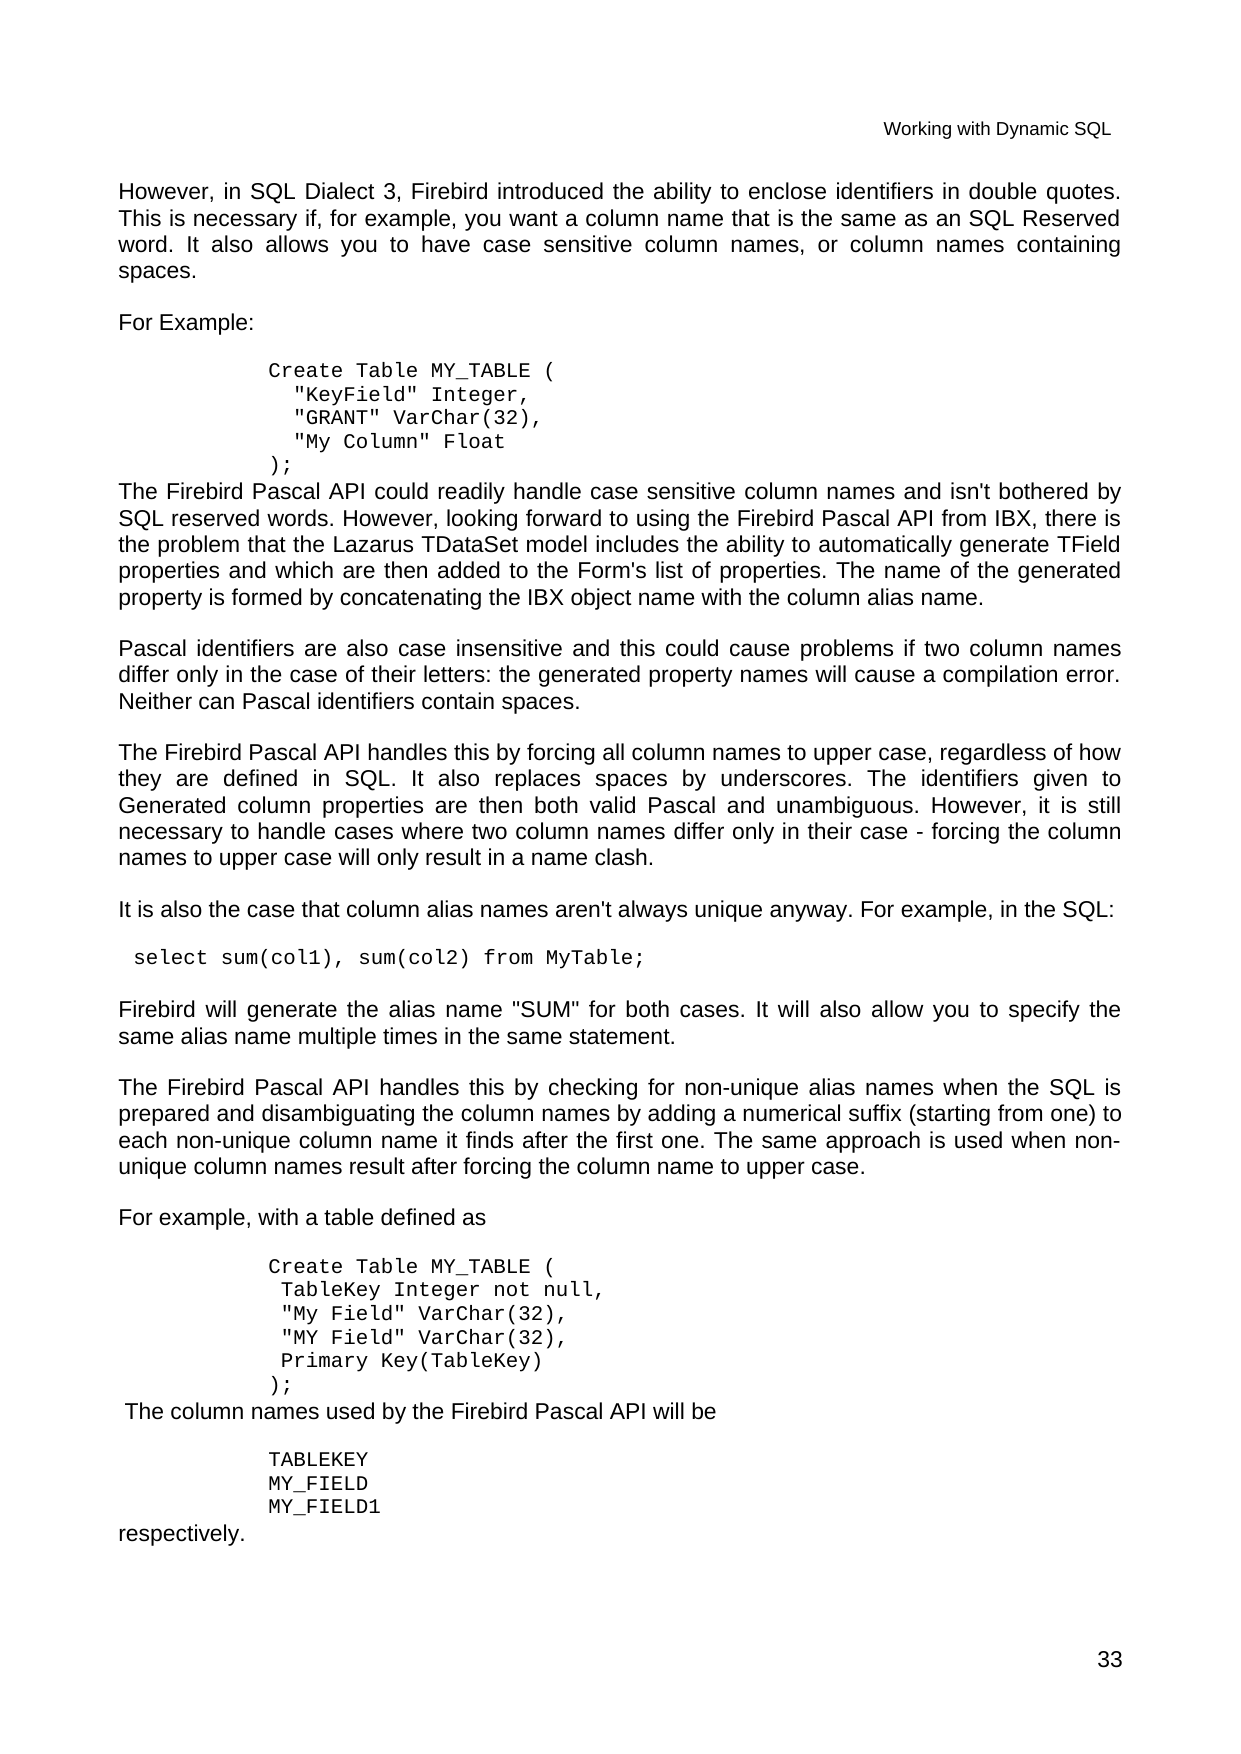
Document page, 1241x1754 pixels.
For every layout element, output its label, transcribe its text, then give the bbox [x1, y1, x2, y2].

text respectively. [118, 1520, 1122, 1546]
text "KeyField" Integer, [268, 383, 1122, 407]
text ); [268, 1374, 1122, 1398]
text MY_FIELD1 [268, 1496, 1122, 1520]
text For example, with a table defined as [118, 1204, 1122, 1231]
text "GRANT" VarChar(32), [268, 407, 1122, 431]
text The Firebird Pascal API could readily handle case sensitive column names and isn't bothered by SQL reserved words. However, looking forward to using the Firebird Pascal API from IBX, there is the problem that the Lazarus TDataSet model includes the ability to automatically generate TField properties and which are then added to the Form's list of properties. The name of the generated property is formed by concatenating the IBX object name with the column alias name. [118, 478, 1122, 610]
text Primary Key(TableKey) [268, 1350, 1122, 1374]
text For Example: [118, 308, 1122, 335]
text "My Field" VarChar(32), [268, 1303, 1122, 1327]
text However, in SQL Dialect 3, Firebird introduced the ability to enclose identifiers in double quotes. This is necessary if, for example, you want a column name that is the same as an SQL Reserved word. It also allows you to have case sensitive column names, or column names containing spaces. [118, 178, 1122, 283]
text "MY Field" VarChar(32), [268, 1327, 1122, 1350]
text "My Column" Float [268, 431, 1122, 454]
text The Firebird Pascal API handles this by checking for non-unique alias names when the SQL is prepared and disambiguating the column names by adding a numerical suffix (starting from one) to each non-unique column name it finds after the first one. The same approach is used when non-unique column names result after forcing the column name to upper case. [118, 1074, 1122, 1179]
text Pascal identifiers are also case insensitive and this could cause problems if two column names differ only in the case of their letters: the generated property names will cause a compilation error. Neither can Pascal identifiers contain spaces. [118, 635, 1122, 714]
text Create Table MY_TABLE ( [268, 360, 1122, 383]
text select sum(col1), sum(col2) from MyTable; [133, 947, 1122, 971]
text ); [268, 454, 1122, 478]
text It is also the case that column alias names aren't always unique anyway. For example, in the SQL: [118, 896, 1122, 922]
text Create Table MY_TABLE ( [268, 1256, 1122, 1279]
text MY_FIELD [268, 1473, 1122, 1496]
text Firebird will generate the alias name "SUM" for both cases. It will also allow you to specify the same alias name multiple times in the same statement. [118, 996, 1122, 1049]
text TABLEKEY [268, 1449, 1122, 1473]
text The Firebird Pascal API handles this by forcing all column names to upper case, regardless of how they are defined in SQL. It also replaces spaces by underscores. The identifiers given to Generated column properties are then both valid Pascal and unambiguous. However, it is still necessary to handle cases where two column names differ only in their case - forcing the column names to upper case will only result in a name clash. [118, 739, 1122, 871]
text TableKey Integer not null, [268, 1279, 1122, 1303]
text The column names used by the Firebird Pascal API will be [118, 1398, 1122, 1424]
